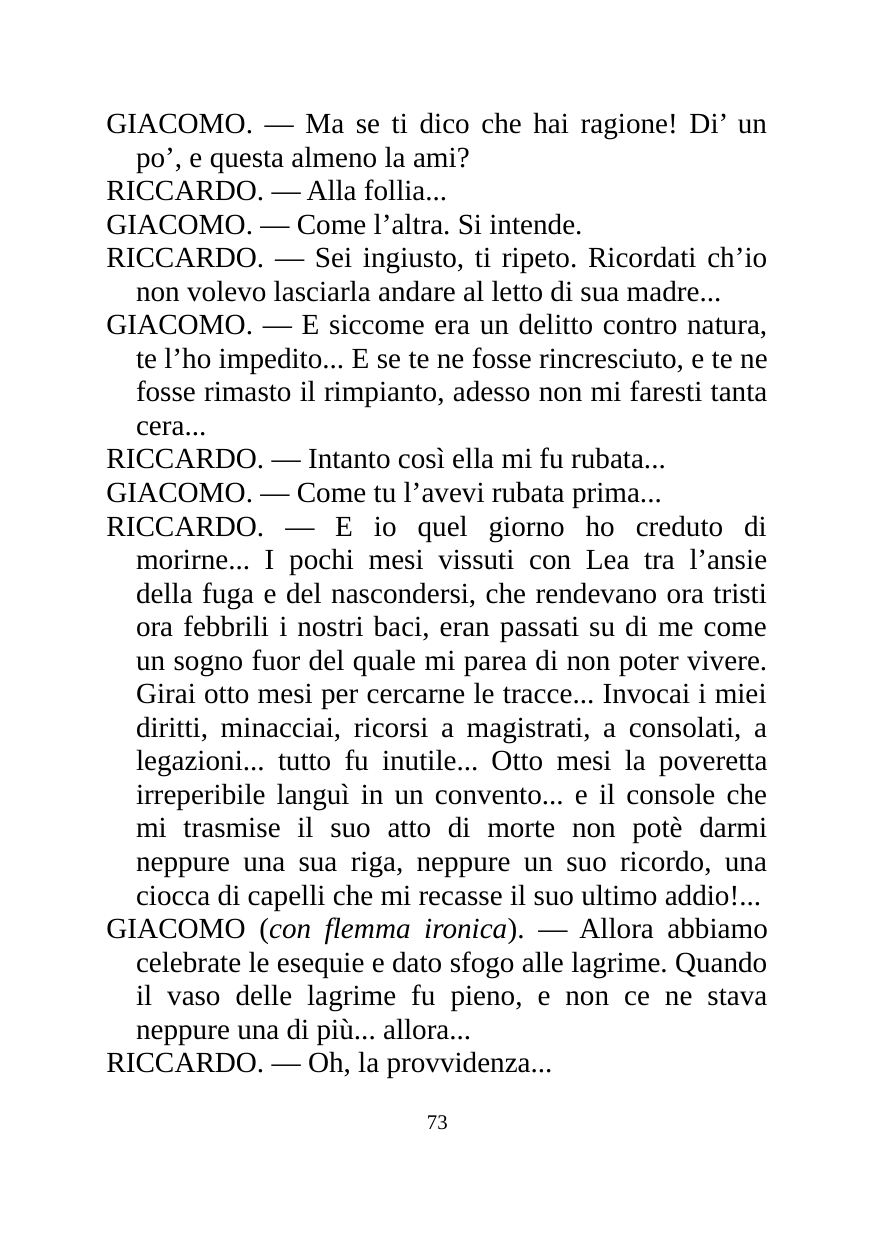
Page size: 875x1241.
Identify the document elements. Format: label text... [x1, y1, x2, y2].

text RICCARDO. — E io quel giorno ho creduto di morirne... I pochi mesi vissuti con Lea tra l’ansie della fuga e del nascondersi, che rendevano ora tristi ora febbrili i nostri baci, eran passati su di me come un sogno fuor del quale mi parea di non poter vivere. Girai otto mesi per cercarne le tracce... Invocai i miei diritti, minacciai, ricorsi a magistrati, a consolati, a legazioni... tutto fu inutile... Otto mesi la poveretta irreperibile languì in un convento... e il console che mi trasmise il suo atto di morte non potè darmi neppure una sua riga, neppure un suo ricordo, una ciocca di capelli che mi recasse il suo ultimo addio!... [106, 509, 768, 911]
text GIACOMO (con flemma ironica). — Allora abbiamo celebrate le esequie e dato sfogo alle lagrime. Quando il vaso delle lagrime fu pieno, e non ce ne stava neppure una di più... allora... [106, 911, 768, 1045]
text GIACOMO. — Ma se ti dico che hai ragione! Di’ un po’, e questa almeno la ami? [106, 106, 768, 173]
text RICCARDO. — Oh, la provvidenza... [106, 1045, 768, 1079]
text RICCARDO. — Sei ingiusto, ti ripeto. Ricordati ch’io non volevo lasciarla andare al letto di sua madre... [106, 240, 768, 307]
text RICCARDO. — Intanto così ella mi fu rubata... [106, 442, 768, 475]
text GIACOMO. — E siccome era un delitto contro natura, te l’ho impedito... E se te ne fosse rincresciuto, e te ne fosse rimasto il rimpianto, adesso non mi faresti tanta cera... [106, 307, 768, 442]
text RICCARDO. — Alla follia... [106, 173, 768, 207]
text GIACOMO. — Come tu l’avevi rubata prima... [106, 475, 768, 509]
text GIACOMO. — Come l’altra. Si intende. [106, 207, 768, 240]
